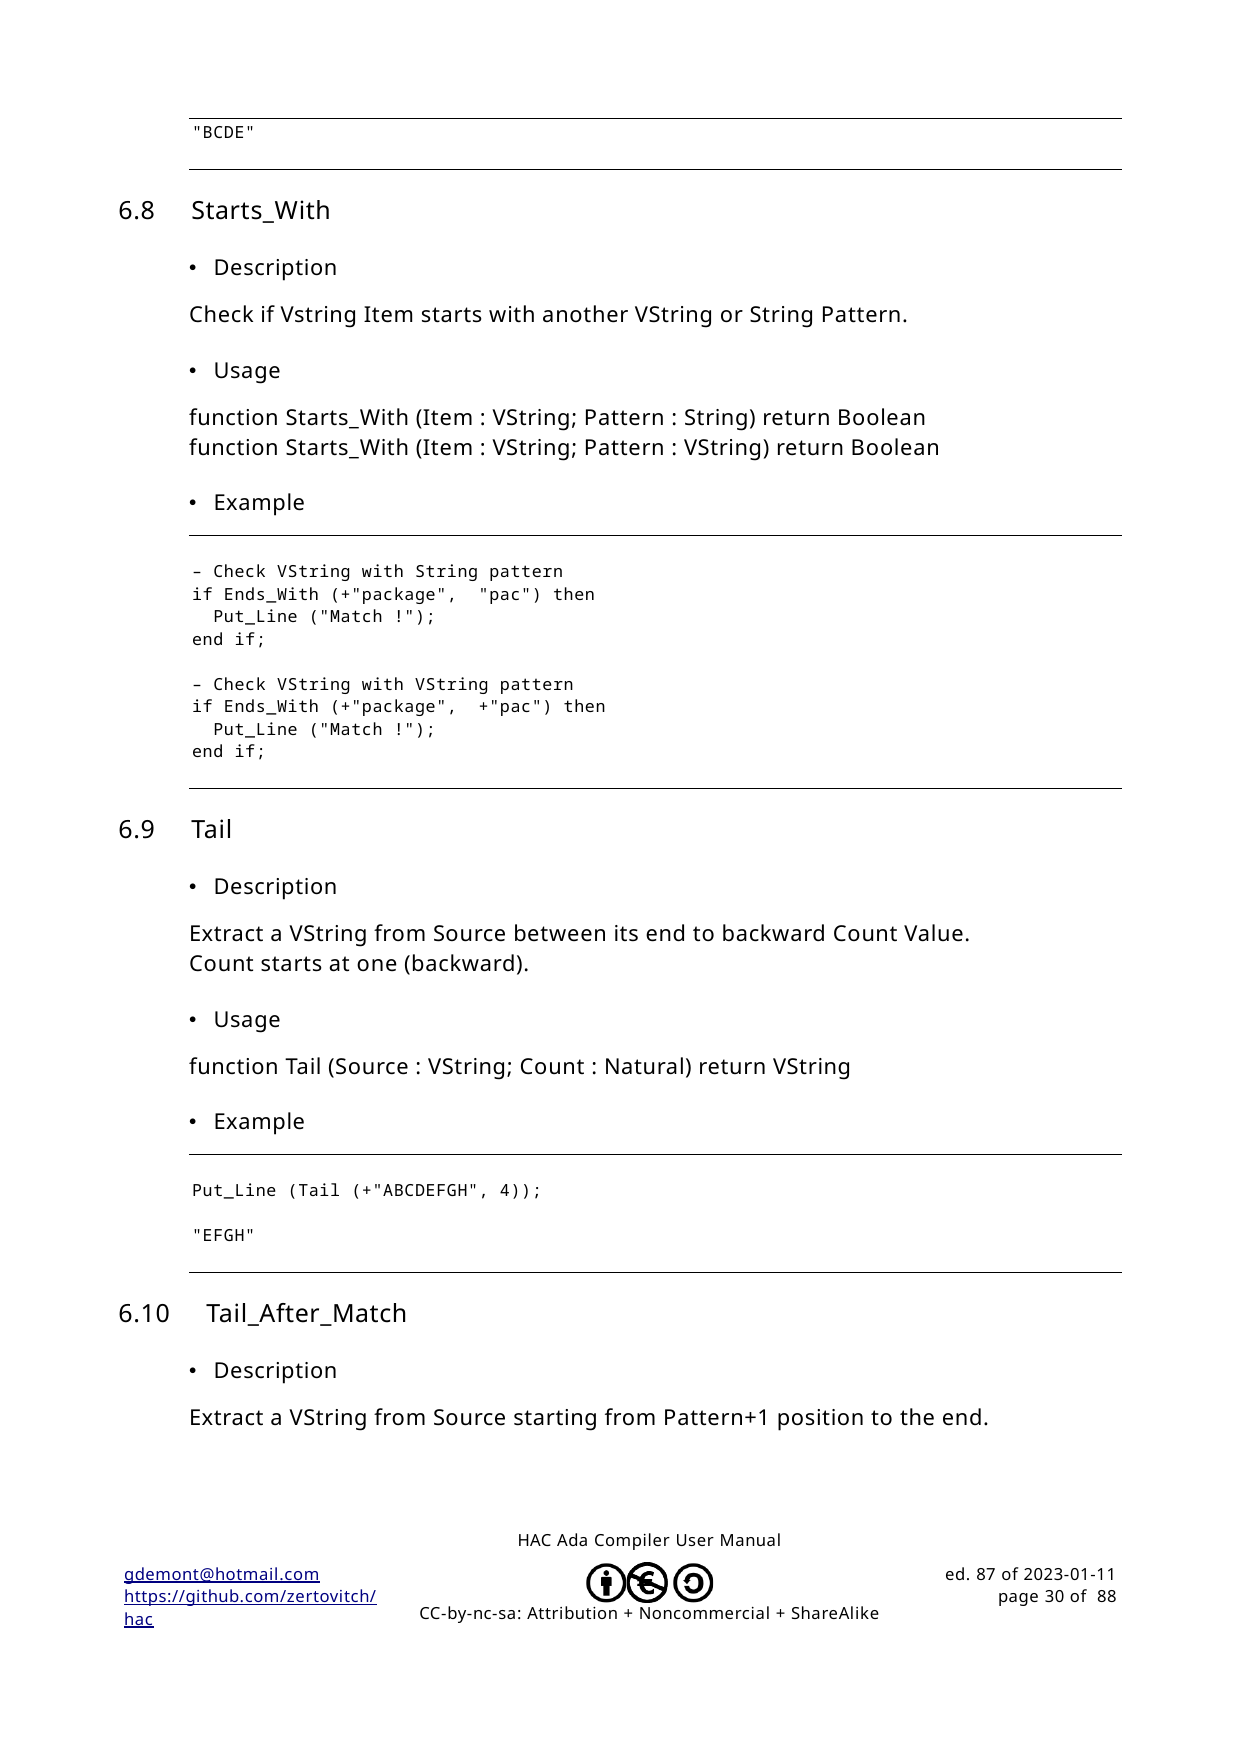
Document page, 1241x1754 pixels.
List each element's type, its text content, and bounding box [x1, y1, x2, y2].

subtitle Tail [118, 812, 1122, 846]
subtitle Tail_After_Match [118, 1296, 1122, 1330]
text Extract a VString from Source between its end to backward Count Value. [189, 918, 1122, 948]
picture [672, 1562, 714, 1603]
list Put_Line ("Match !"); [189, 714, 1122, 737]
subtitle Example [189, 1104, 1122, 1136]
list if Ends_With (+"package", +"pac") then [189, 692, 1122, 714]
list "BCDE" [189, 119, 1122, 169]
list – Check VString with String pattern [189, 536, 1122, 579]
subtitle Example [189, 486, 1122, 517]
text Extract a VString from Source starting from Pattern+1 position to the end. [189, 1402, 1122, 1432]
text function Tail (Source : VString; Count : Natural) return VString [189, 1051, 1122, 1081]
text function Starts_With (Item : VString; Pattern : String) return Boolean [189, 402, 1122, 432]
list – Check VString with VString pattern [189, 647, 1122, 692]
subtitle Starts_With [118, 193, 1122, 227]
picture [585, 1562, 668, 1603]
text Check if Vstring Item starts with another VString or String Pattern. [189, 299, 1122, 329]
list Put_Line ("Match !"); [189, 602, 1122, 624]
list Put_Line (Tail (+"ABCDEFGH", 4)); "EFGH" [189, 1155, 1122, 1272]
text function Starts_With (Item : VString; Pattern : VString) return Boolean [189, 432, 1122, 462]
subtitle Usage [189, 1002, 1122, 1033]
subtitle Description [189, 250, 1122, 282]
subtitle Description [189, 1353, 1122, 1384]
list end if; [189, 737, 1122, 788]
text Count starts at one (backward). [189, 948, 1122, 978]
list if Ends_With (+"package", "pac") then [189, 579, 1122, 602]
subtitle Description [189, 869, 1122, 901]
list end if; [189, 624, 1122, 647]
subtitle Usage [189, 353, 1122, 384]
